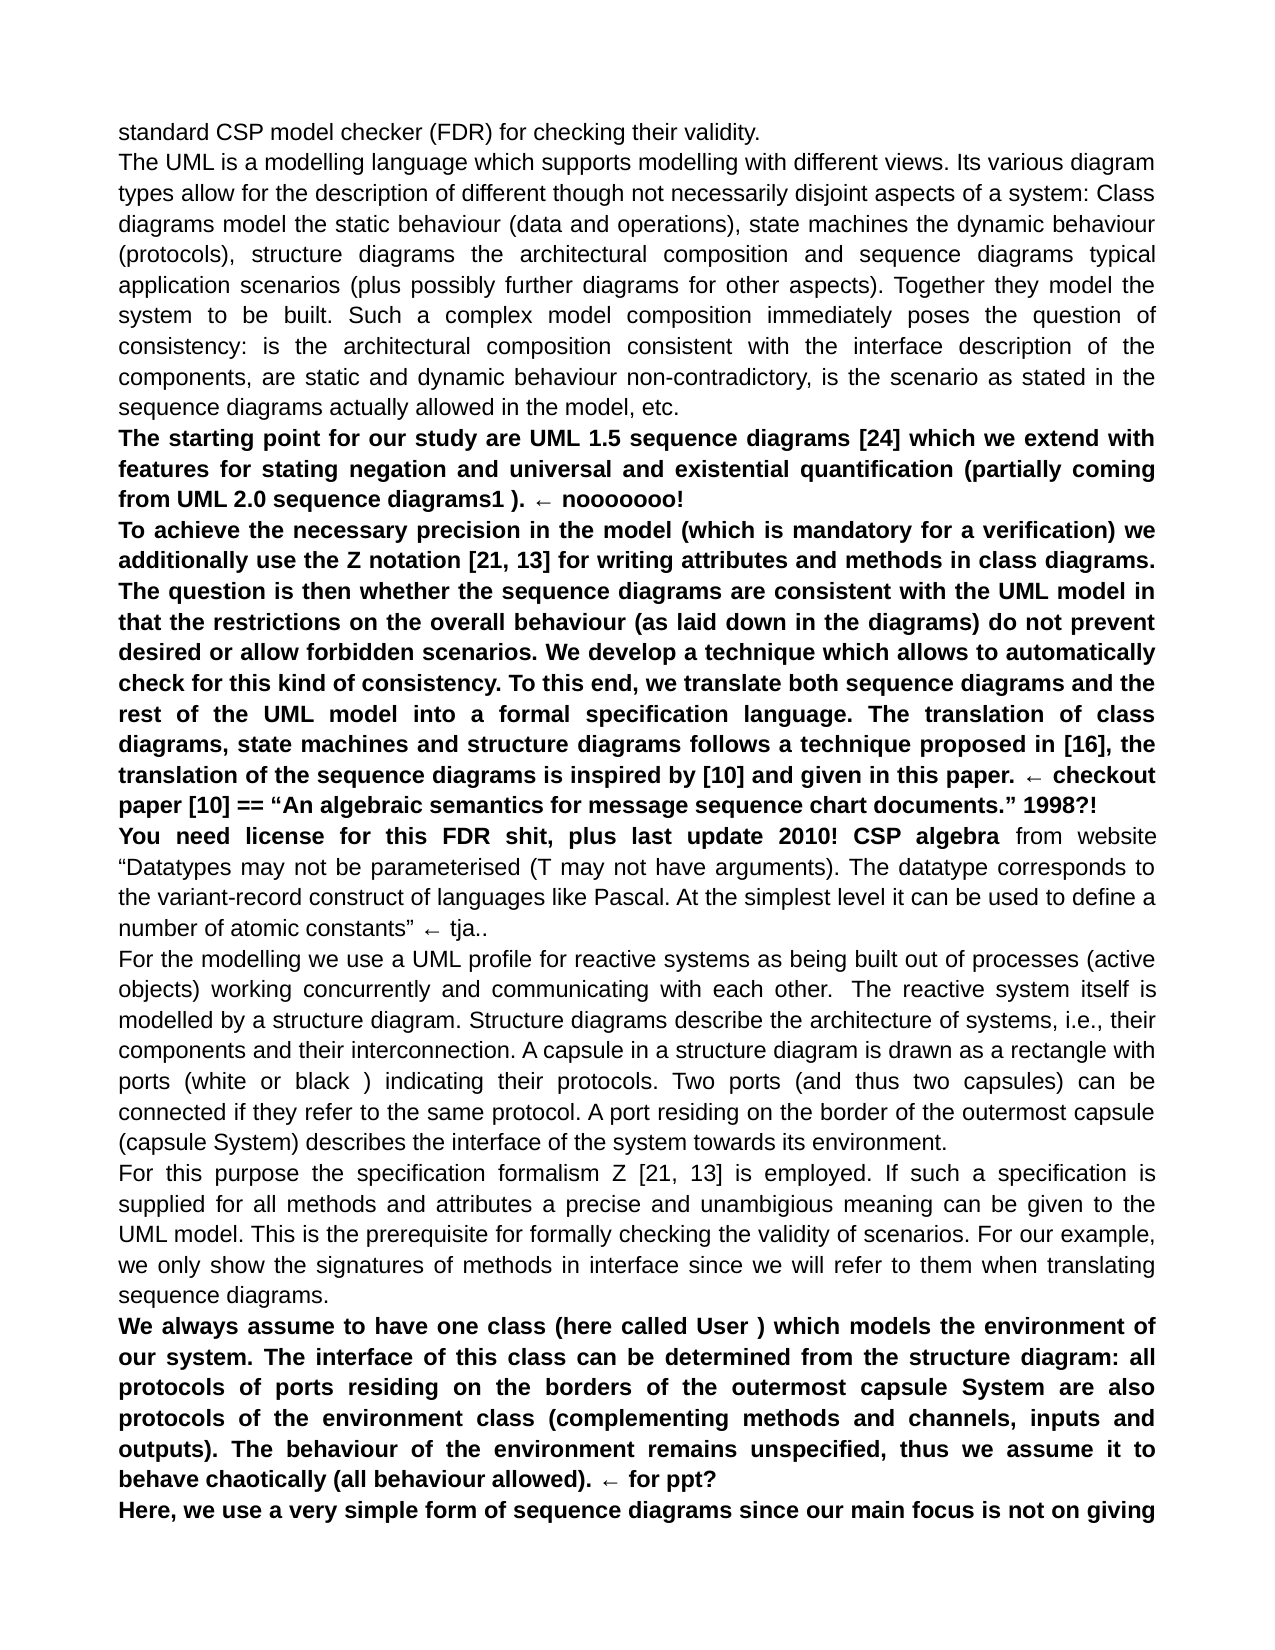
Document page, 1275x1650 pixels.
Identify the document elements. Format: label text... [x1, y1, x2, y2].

text standard CSP model checker (FDR) for checking their validity. [118, 118, 1157, 145]
text Here, we use a very simple form of sequence diagrams since our main focus is not on giving [118, 1496, 1157, 1523]
text To achieve the necessary precision in the model (which is mandatory for a verification) we additionally use the Z notation [21, 13] for writing attributes and methods in class diagrams. The question is then whether the sequence diagrams are consistent with the UML model in that the restrictions on the overall behaviour (as laid down in the diagrams) do not prevent desired or allow forbidden scenarios. We develop a technique which allows to automatically check for this kind of consistency. To this end, we translate both sequence diagrams and the rest of the UML model into a formal specification language. The translation of class diagrams, state machines and structure diagrams follows a technique proposed in [16], the translation of the sequence diagrams is inspired by [10] and given in this paper. ← checkout paper [10] == “An algebraic semantics for message sequence chart documents.” 1998?! [118, 516, 1157, 819]
text The UML is a modelling language which supports modelling with different views. Its various diagram types allow for the description of different though not necessarily disjoint aspects of a system: Class diagrams model the static behaviour (data and operations), state machines the dynamic behaviour (protocols), structure diagrams the architectural composition and sequence diagrams typical application scenarios (plus possibly further diagrams for other aspects). Together they model the system to be built. Such a complex model composition immediately poses the question of consistency: is the architectural composition consistent with the interface description of the components, are static and dynamic behaviour non-contradictory, is the scenario as stated in the sequence diagrams actually allowed in the model, etc. [118, 149, 1157, 421]
text We always assume to have one class (here called User ) which models the environment of our system. The interface of this class can be determined from the structure diagram: all protocols of ports residing on the borders of the outermost capsule System are also protocols of the environment class (complementing methods and channels, inputs and outputs). The behaviour of the environment remains unspecified, thus we assume it to behave chaotically (all behaviour allowed). ← for ppt? [118, 1312, 1157, 1492]
text For the modelling we use a UML profile for reactive systems as being built out of processes (active objects) working concurrently and communicating with each other. The reactive system itself is modelled by a structure diagram. Structure diagrams describe the architecture of systems, i.e., their components and their interconnection. A capsule in a structure diagram is drawn as a rectangle with ports (white or black ) indicating their protocols. Two ports (and thus two capsules) can be connected if they refer to the same protocol. A port residing on the border of the outermost capsule (capsule System) describes the interface of the system towards its environment. [118, 945, 1157, 1156]
text For this purpose the specification formalism Z [21, 13] is employed. If such a specification is supplied for all methods and attributes a precise and unambigious meaning can be given to the UML model. This is the prerequisite for formally checking the validity of scenarios. For our example, we only show the signatures of methods in interface since we will refer to them when translating sequence diagrams. [118, 1159, 1157, 1309]
text The starting point for our study are UML 1.5 sequence diagrams [24] which we extend with features for stating negation and universal and existential quantification (partially coming from UML 2.0 sequence diagrams1 ). ← nooooooo! [118, 424, 1157, 512]
text You need license for this FDR shit, plus last update 2010! CSP algebra from website “Datatypes may not be parameterised (T may not have arguments). The datatype corresponds to the variant-record construct of languages like Pascal. At the simplest level it can be used to define a number of atomic constants” ← tja.. [118, 822, 1157, 941]
